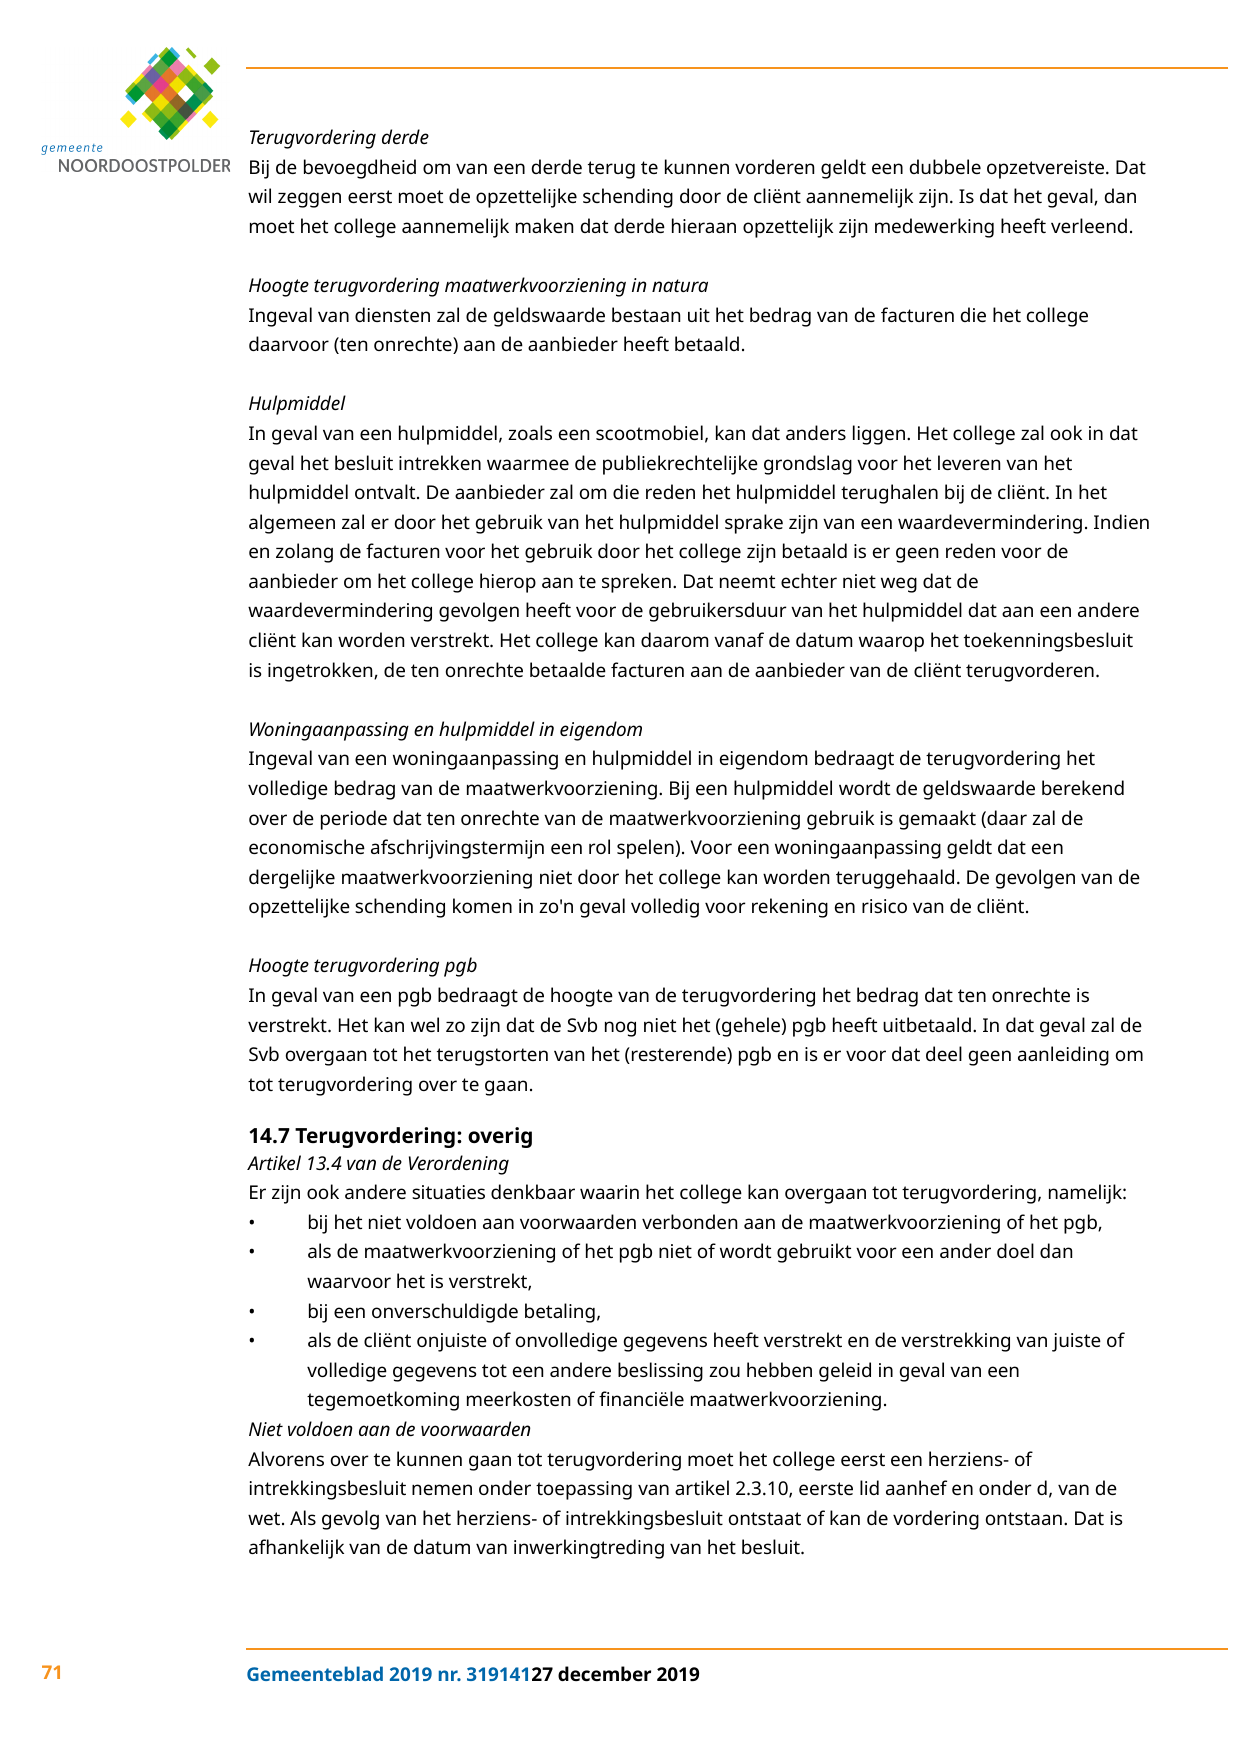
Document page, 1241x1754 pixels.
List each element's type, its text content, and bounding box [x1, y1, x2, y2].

list bij het niet voldoen aan voorwaarden verbonden aan de maatwerkvoorziening of het pgb, [248, 1209, 1152, 1235]
list bij een onverschuldigde betaling, [248, 1298, 1152, 1323]
picture [41, 47, 231, 172]
text Terugvordering derde [248, 124, 1152, 150]
list als de cliënt onjuiste of onvolledige gegevens heeft verstrekt en de verstrekking van juiste of volledige gegevens tot een andere beslissing zou hebben geleid in geval van een tegemoetkoming meerkosten of financiële maatwerkvoorziening. [248, 1327, 1152, 1412]
text Ingeval van een woningaanpassing en hulpmiddel in eigendom bedraagt de terugvordering het volledige bedrag van de maatwerkvoorziening. Bij een hulpmiddel wordt de geldswaarde berekend over de periode dat ten onrechte van de maatwerkvoorziening gebruik is gemaakt (daar zal de economische afschrijvingstermijn een rol spelen). Voor een woningaanpassing geldt dat een dergelijke maatwerkvoorziening niet door het college kan worden teruggehaald. De gevolgen van de opzettelijke schending komen in zo'n geval volledig voor rekening en risico van de cliënt. [248, 746, 1152, 919]
text Ingeval van diensten zal de geldswaarde bestaan uit het bedrag van de facturen die het college daarvoor (ten onrechte) aan de aanbieder heeft betaald. [248, 302, 1152, 357]
list als de maatwerkvoorziening of het pgb niet of wordt gebruikt voor een ander doel dan waarvoor het is verstrekt, [248, 1239, 1152, 1294]
text Bij de bevoegdheid om van een derde terug te kunnen vorderen geldt een dubbele opzetvereiste. Dat wil zeggen eerst moet de opzettelijke schending door de cliënt aannemelijk zijn. Is dat het geval, dan moet het college aannemelijk maken dat derde hieraan opzettelijk zijn medewerking heeft verleend. [248, 154, 1152, 239]
text In geval van een hulpmiddel, zoals een scootmobiel, kan dat anders liggen. Het college zal ook in dat geval het besluit intrekken waarmee de publiekrechtelijke grondslag voor het leveren van het hulpmiddel ontvalt. De aanbieder zal om die reden het hulpmiddel terughalen bij de cliënt. In het algemeen zal er door het gebruik van het hulpmiddel sprake zijn van een waardevermindering. Indien en zolang de facturen voor het gebruik door het college zijn betaald is er geen reden voor de aanbieder om het college hierop aan te spreken. Dat neemt echter niet weg dat de waardevermindering gevolgen heeft voor de gebruikersduur van het hulpmiddel dat aan een andere cliënt kan worden verstrekt. Het college kan daarom vanaf de datum waarop het toekenningsbesluit is ingetrokken, de ten onrechte betaalde facturen aan de aanbieder van de cliënt terugvorderen. [248, 420, 1152, 683]
text In geval van een pgb bedraagt de hoogte van de terugvordering het bedrag dat ten onrechte is verstrekt. Het kan wel zo zijn dat de Svb nog niet het (gehele) pgb heeft uitbetaald. In dat geval zal de Svb overgaan tot het terugstorten van het (resterende) pgb en is er voor dat deel geen aanleiding om tot terugvordering over te gaan. [248, 982, 1152, 1097]
text Hoogte terugvordering maatwerkvoorziening in natura [248, 272, 1152, 298]
text Hoogte terugvordering pgb [248, 953, 1152, 978]
text Artikel 13.4 van de Verordening [248, 1150, 1152, 1176]
text Er zijn ook andere situaties denkbaar waarin het college kan overgaan tot terugvordering, namelijk: [248, 1179, 1152, 1205]
text 14.7 Terugvordering: overig [248, 1121, 1152, 1150]
text Hulpmiddel [248, 391, 1152, 416]
text Woningaanpassing en hulpmiddel in eigendom [248, 716, 1152, 742]
text Niet voldoen aan de voorwaarden [248, 1416, 1152, 1442]
text Alvorens over te kunnen gaan tot terugvordering moet het college eerst een herziens- of intrekkingsbesluit nemen onder toepassing van artikel 2.3.10, eerste lid aanhef en onder d, van de wet. Als gevolg van het herziens- of intrekkingsbesluit ontstaat of kan de vordering ontstaan. Dat is afhankelijk van de datum van inwerkingtreding van het besluit. [248, 1446, 1152, 1560]
